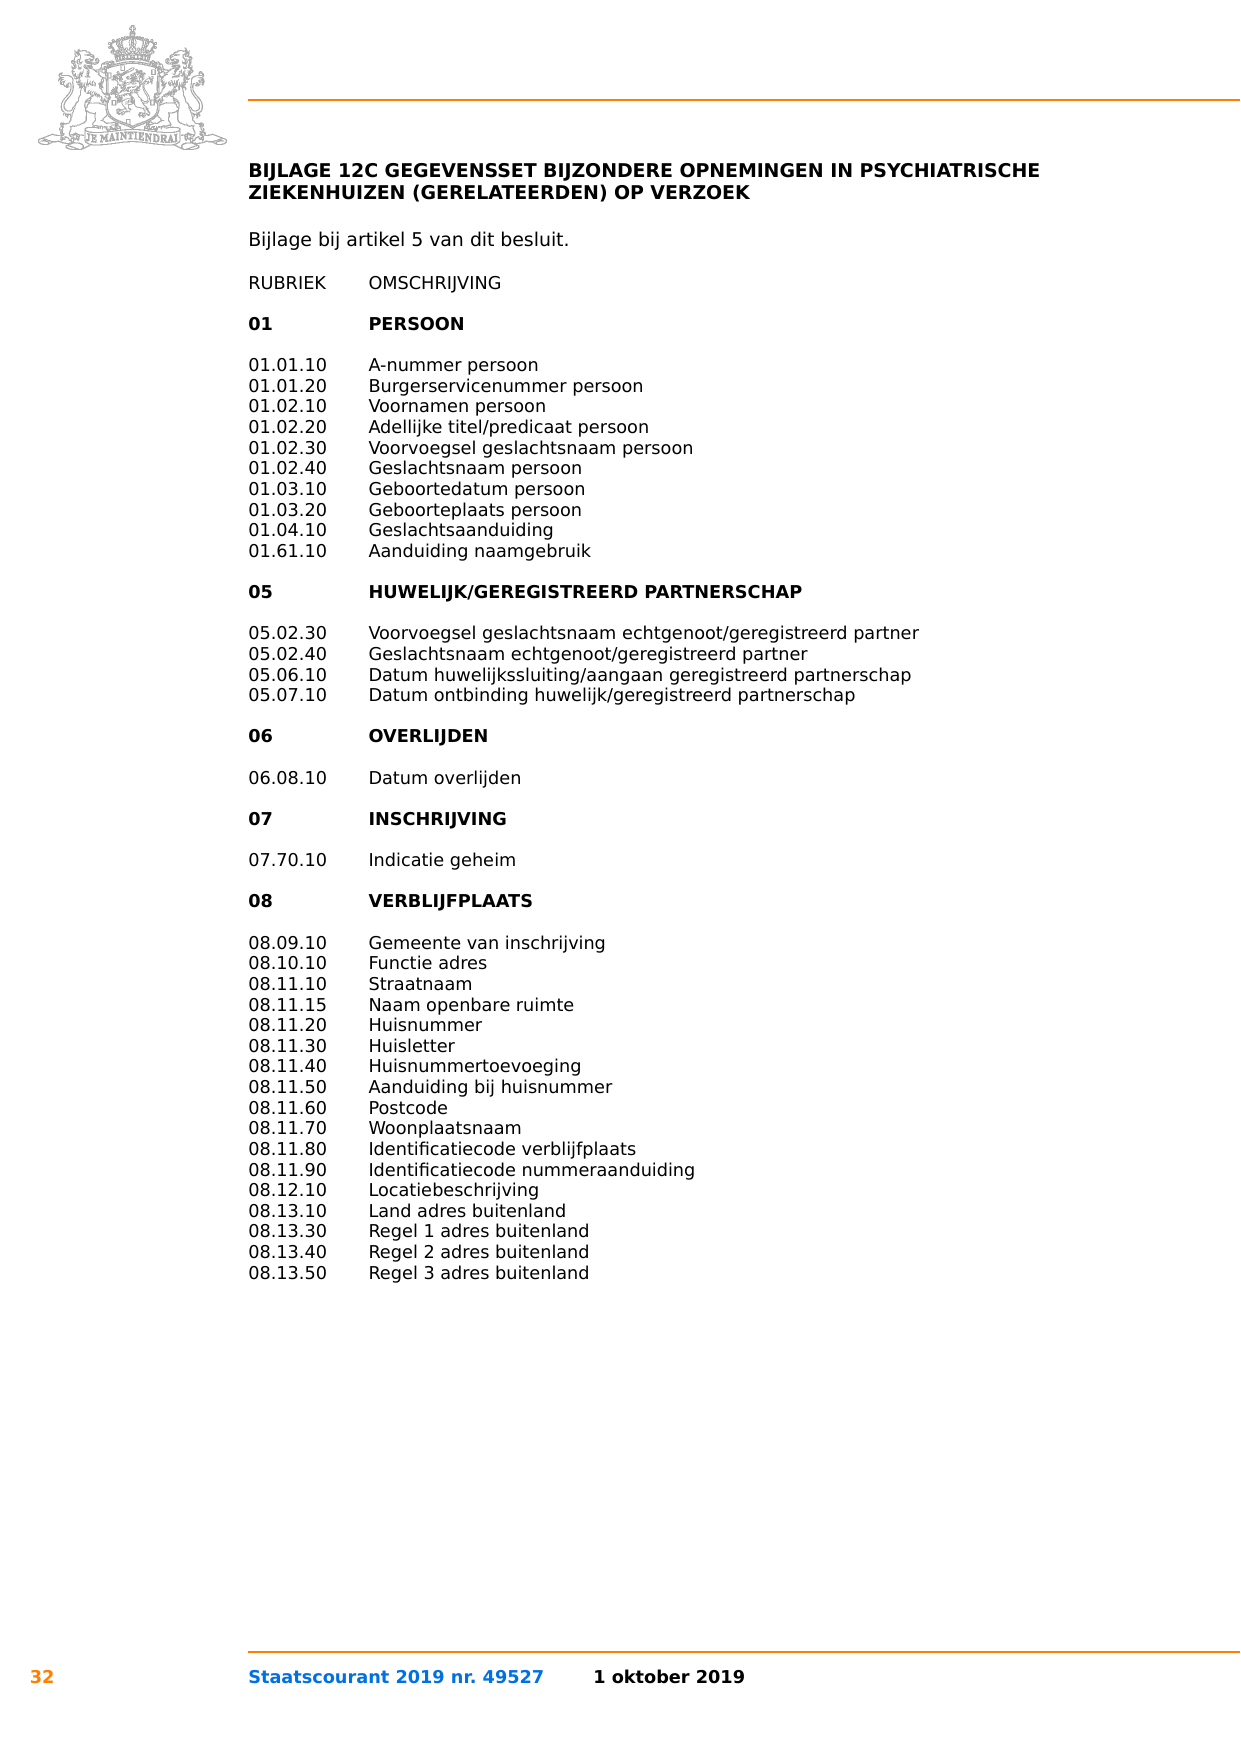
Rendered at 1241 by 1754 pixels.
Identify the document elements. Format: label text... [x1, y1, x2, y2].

table_cell PERSOON [363, 314, 1163, 334]
table_cell Identificatiecode nummeraanduiding [363, 1160, 1163, 1180]
table_cell Locatiebeschrijving [363, 1180, 1163, 1201]
table_cell 06.08.10 [248, 768, 362, 788]
table_cell [363, 335, 1163, 355]
table_cell 08.11.70 [248, 1118, 362, 1139]
table_cell Datum huwelijkssluiting/aangaan geregistreerd partnerschap [363, 665, 1163, 685]
table_cell 01.02.30 [248, 438, 362, 458]
table_cell [363, 747, 1163, 768]
table_cell 01.02.40 [248, 458, 362, 479]
table_cell Aanduiding bij huisnummer [363, 1077, 1163, 1098]
table_cell [363, 788, 1163, 809]
table_cell 01.61.10 [248, 541, 362, 561]
table_cell Regel 3 adres buitenland [363, 1263, 1163, 1283]
table_cell Land adres buitenland [363, 1201, 1163, 1221]
table_cell Regel 2 adres buitenland [363, 1242, 1163, 1263]
table_cell 01.01.10 [248, 355, 362, 376]
table_cell 08.11.40 [248, 1056, 362, 1077]
table_cell [363, 603, 1163, 623]
table_cell A-nummer persoon [363, 355, 1163, 376]
table_cell Woonplaatsnaam [363, 1118, 1163, 1139]
table_cell 01.03.20 [248, 500, 362, 520]
table_cell [363, 830, 1163, 850]
table_cell Datum overlijden [363, 768, 1163, 788]
table_cell 08.13.10 [248, 1201, 362, 1221]
table_cell Naam openbare ruimte [363, 995, 1163, 1015]
table_cell Datum ontbinding huwelijk/geregistreerd partnerschap [363, 685, 1163, 706]
table_cell Geboorteplaats persoon [363, 500, 1163, 520]
table_cell 08.13.50 [248, 1263, 362, 1283]
table_header RUBRIEK [248, 273, 362, 293]
table_cell 08.11.10 [248, 974, 362, 994]
table_cell [248, 603, 362, 623]
table_cell HUWELIJK/GEREGISTREERD PARTNERSCHAP [363, 582, 1163, 603]
table_cell INSCHRIJVING [363, 809, 1163, 829]
text Bijlage bij artikel 5 van dit besluit. [248, 229, 1163, 251]
table_cell [363, 706, 1163, 726]
table_cell 07.70.10 [248, 850, 362, 871]
table_cell [248, 747, 362, 768]
table_header OMSCHRIJVING [363, 273, 1163, 293]
table_cell Geslachtsaanduiding [363, 520, 1163, 541]
table_cell Identificatiecode verblijfplaats [363, 1139, 1163, 1159]
table_cell Huisletter [363, 1036, 1163, 1056]
table_cell 05.02.40 [248, 644, 362, 664]
table_cell 08.09.10 [248, 933, 362, 953]
table_cell [248, 912, 362, 933]
table_cell 08.11.20 [248, 1015, 362, 1036]
table_cell 08 [248, 891, 362, 912]
table_cell 06 [248, 726, 362, 747]
table_cell [363, 293, 1163, 314]
table_cell Gemeente van inschrijving [363, 933, 1163, 953]
table_cell Huisnummertoevoeging [363, 1056, 1163, 1077]
table_cell 08.11.30 [248, 1036, 362, 1056]
table_cell Aanduiding naamgebruik [363, 541, 1163, 561]
table_cell 08.12.10 [248, 1180, 362, 1201]
table_cell [248, 871, 362, 891]
table_cell Voornamen persoon [363, 396, 1163, 417]
table_cell [248, 788, 362, 809]
table_cell Adellijke titel/predicaat persoon [363, 417, 1163, 438]
table_cell [248, 335, 362, 355]
table_cell 08.11.15 [248, 995, 362, 1015]
table_cell 07 [248, 809, 362, 829]
table_cell Geslachtsnaam echtgenoot/geregistreerd partner [363, 644, 1163, 664]
table_cell 08.10.10 [248, 953, 362, 974]
table_cell 05.06.10 [248, 665, 362, 685]
table_cell 05 [248, 582, 362, 603]
table_cell 05.07.10 [248, 685, 362, 706]
table_cell Straatnaam [363, 974, 1163, 994]
table_cell 01.02.10 [248, 396, 362, 417]
table_cell VERBLIJFPLAATS [363, 891, 1163, 912]
table_cell 08.11.50 [248, 1077, 362, 1098]
table_cell [363, 561, 1163, 582]
table_cell 08.13.30 [248, 1221, 362, 1242]
table_cell 01.04.10 [248, 520, 362, 541]
table_cell 08.13.40 [248, 1242, 362, 1263]
table_cell [248, 293, 362, 314]
table_cell [363, 871, 1163, 891]
table_cell [248, 830, 362, 850]
table_cell Functie adres [363, 953, 1163, 974]
table_cell Geboortedatum persoon [363, 479, 1163, 499]
table_cell [248, 706, 362, 726]
table_cell 08.11.60 [248, 1098, 362, 1118]
subtitle BIJLAGE 12C GEGEVENSSET BIJZONDERE OPNEMINGEN IN PSYCHIATRISCHE ZIEKENHUIZEN (GERELATEERDEN) OP VERZOEK [248, 160, 1163, 204]
table_cell Postcode [363, 1098, 1163, 1118]
table_cell 08.11.80 [248, 1139, 362, 1159]
table_cell Indicatie geheim [363, 850, 1163, 871]
table_cell 01.03.10 [248, 479, 362, 499]
table_cell 08.11.90 [248, 1160, 362, 1180]
table_cell Regel 1 adres buitenland [363, 1221, 1163, 1242]
table_cell Burgerservicenummer persoon [363, 376, 1163, 396]
table_cell 01 [248, 314, 362, 334]
table_cell 05.02.30 [248, 623, 362, 644]
table_cell [248, 561, 362, 582]
table_cell OVERLIJDEN [363, 726, 1163, 747]
table_cell [363, 912, 1163, 933]
picture [38, 25, 227, 150]
table_cell Huisnummer [363, 1015, 1163, 1036]
table_cell Geslachtsnaam persoon [363, 458, 1163, 479]
table_cell Voorvoegsel geslachtsnaam echtgenoot/geregistreerd partner [363, 623, 1163, 644]
table_cell 01.01.20 [248, 376, 362, 396]
table_cell Voorvoegsel geslachtsnaam persoon [363, 438, 1163, 458]
table_cell 01.02.20 [248, 417, 362, 438]
